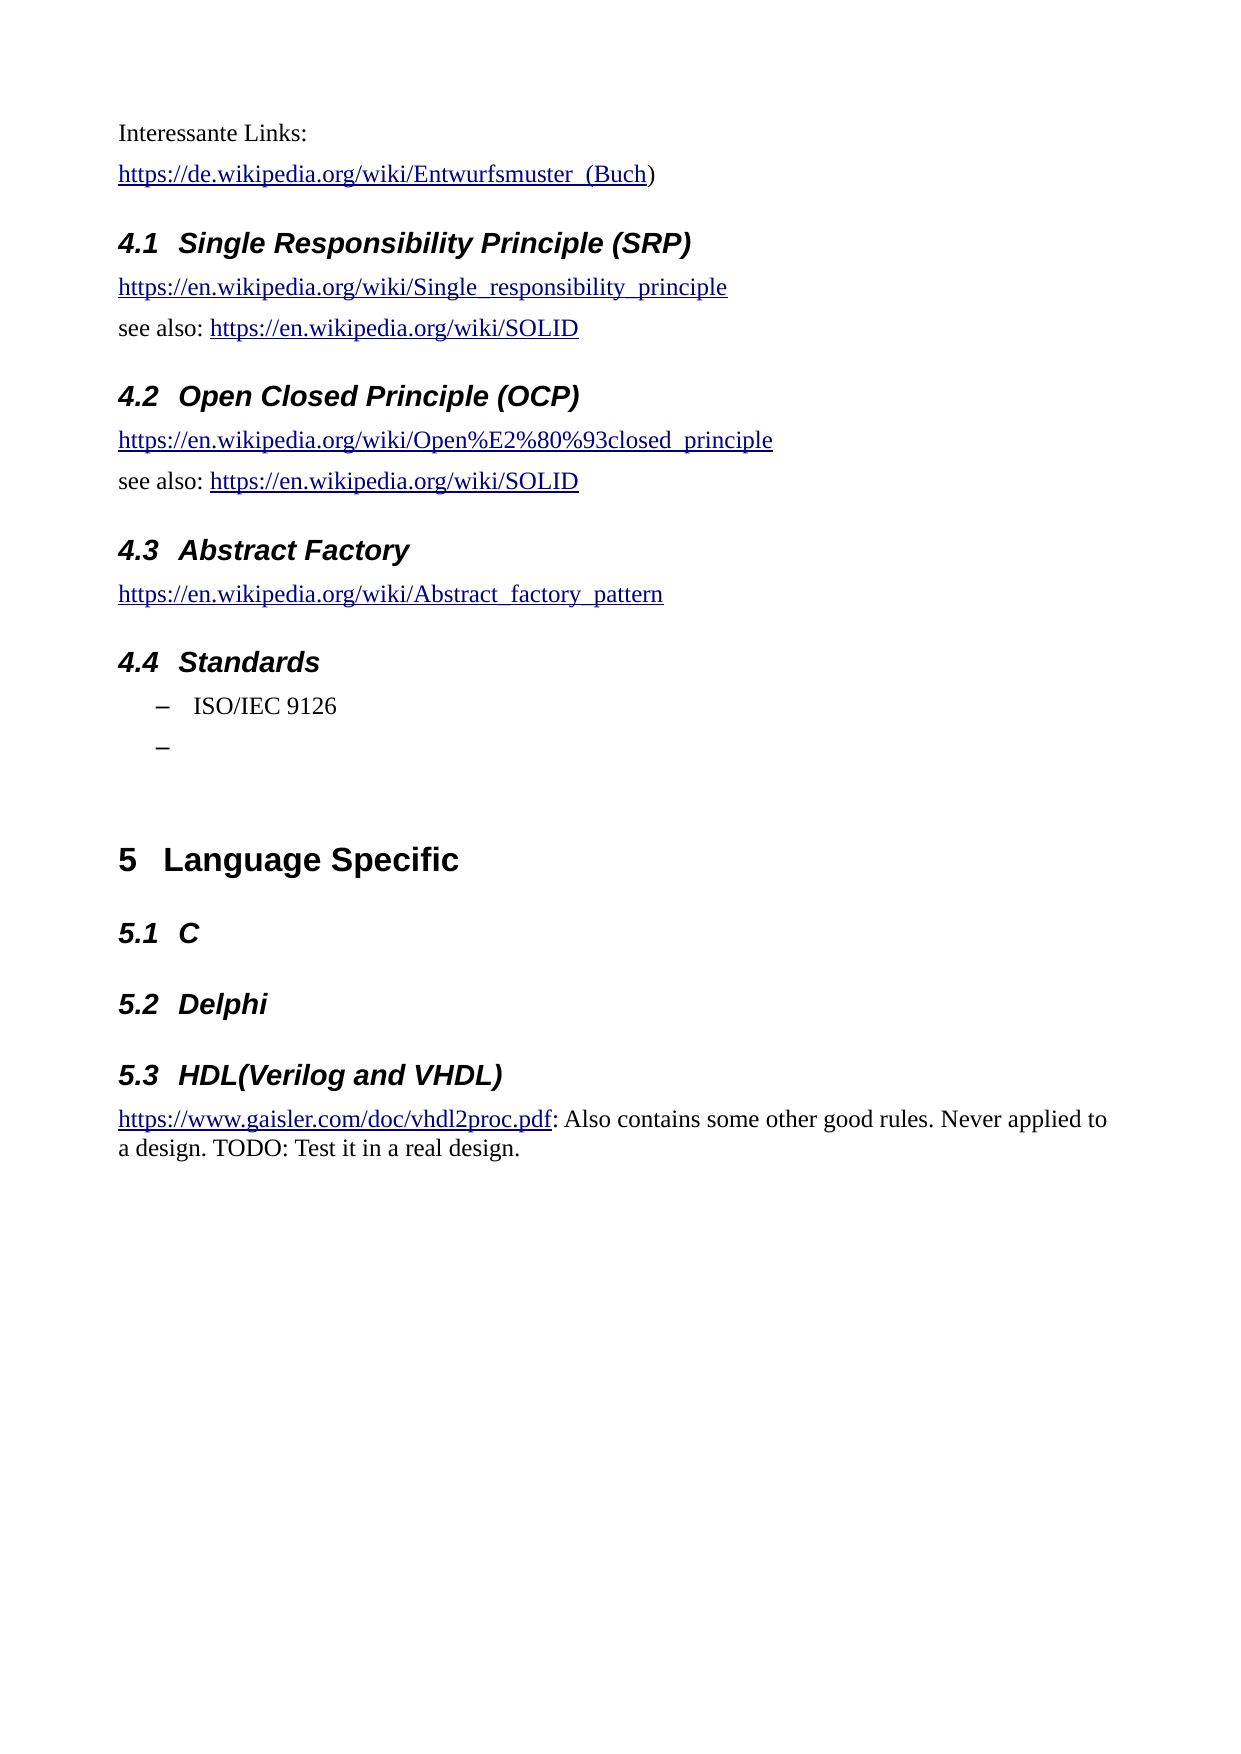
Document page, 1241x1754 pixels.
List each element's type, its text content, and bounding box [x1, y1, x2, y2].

text https://en.wikipedia.org/wiki/Single_responsibility_principle [118, 272, 1122, 300]
subtitle Single Responsibility Principle (SRP) [118, 226, 1122, 259]
text see also: https://en.wikipedia.org/wiki/SOLID [118, 466, 1122, 495]
subtitle Open Closed Principle (OCP) [118, 379, 1122, 413]
subtitle Delphi [118, 987, 1122, 1021]
list ISO/IEC 9126 [156, 691, 1122, 720]
text Interessante Links: [118, 118, 1122, 147]
text https://en.wikipedia.org/wiki/Open%E2%80%93closed_principle [118, 425, 1122, 454]
text https://en.wikipedia.org/wiki/Abstract_factory_pattern [118, 579, 1122, 607]
subtitle C [118, 916, 1122, 949]
text https://www.gaisler.com/doc/vhdl2proc.pdf: Also contains some other good rules. Never applied to a design. TODO: Test it in a real design. [118, 1104, 1122, 1162]
text https://de.wikipedia.org/wiki/Entwurfsmuster_(Buch) [118, 159, 1122, 188]
subtitle Language Specific [118, 840, 1122, 878]
text see also: https://en.wikipedia.org/wiki/SOLID [118, 313, 1122, 342]
subtitle HDL(Verilog and VHDL) [118, 1058, 1122, 1092]
subtitle Abstract Factory [118, 533, 1122, 566]
subtitle Standards [118, 645, 1122, 678]
